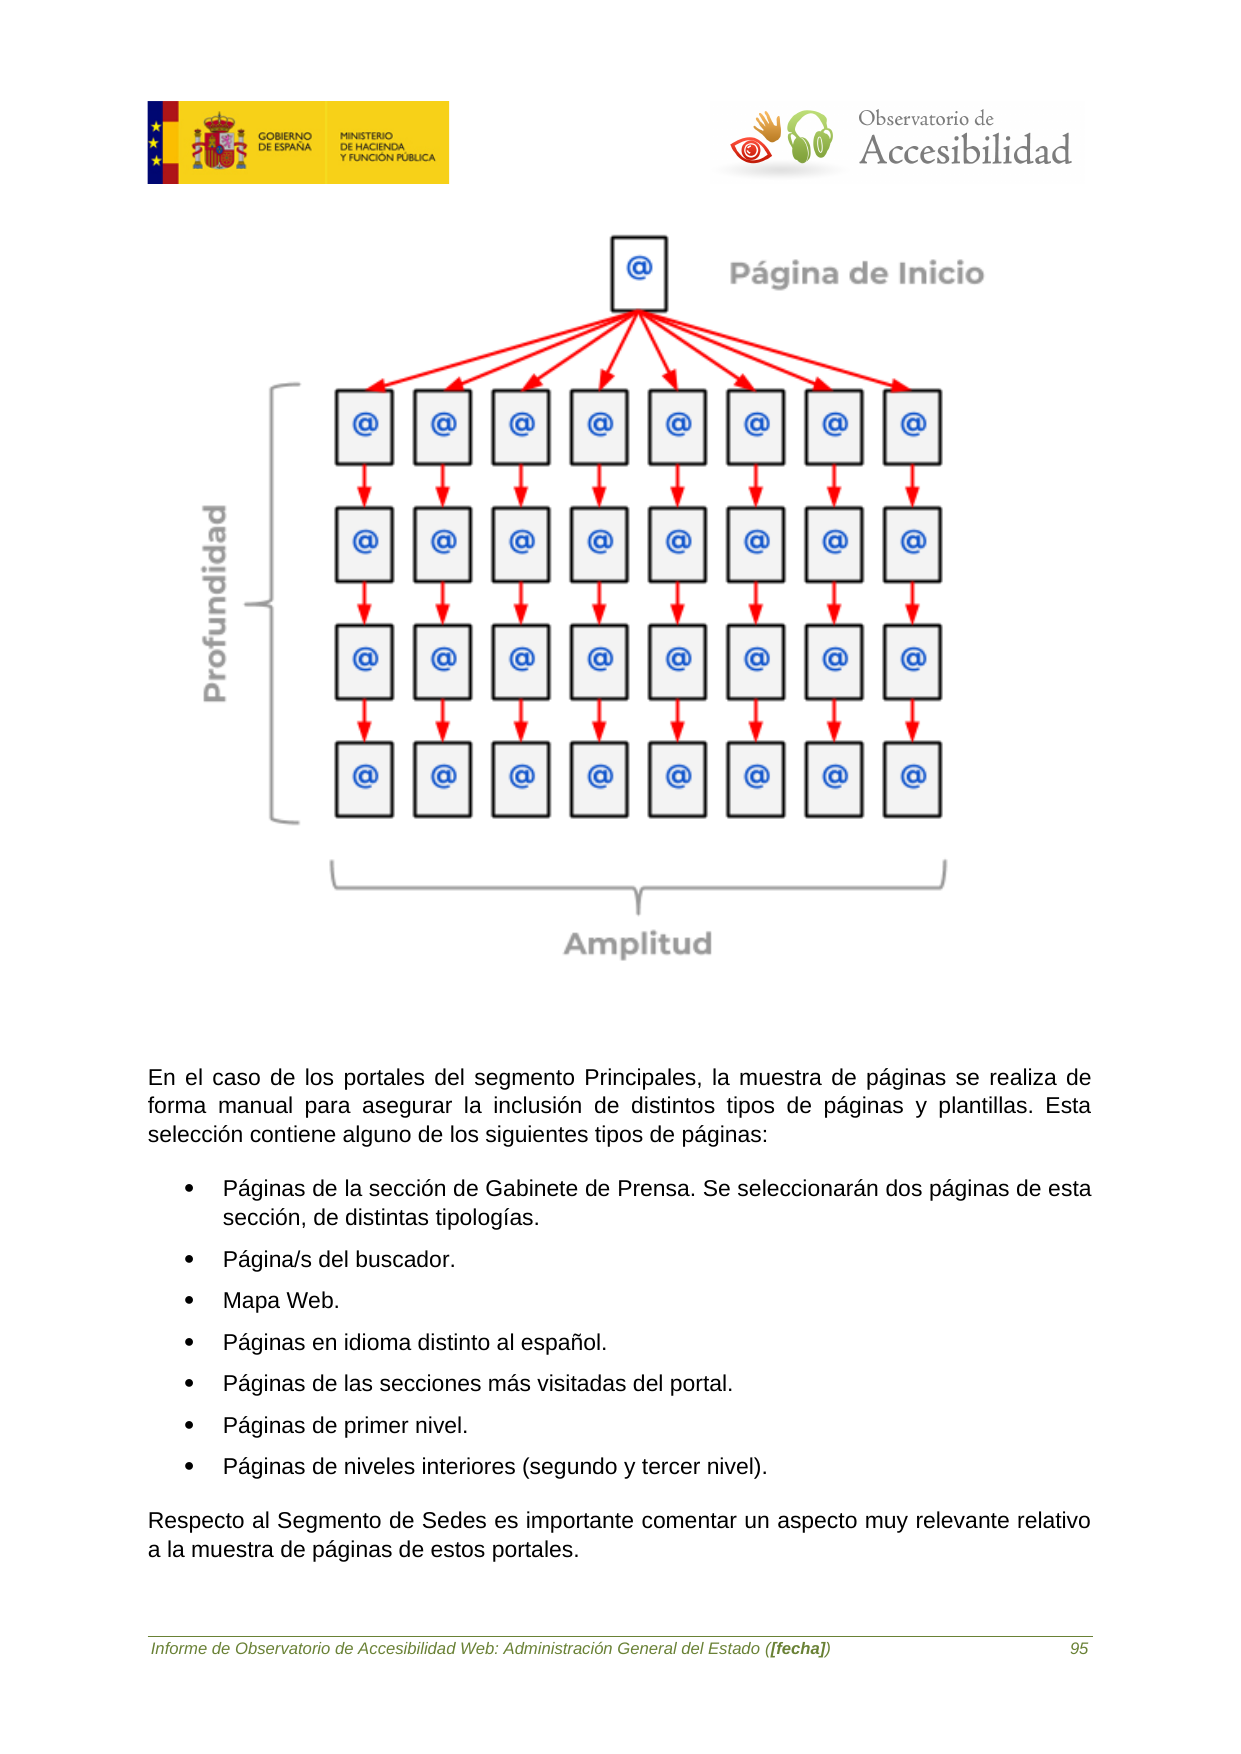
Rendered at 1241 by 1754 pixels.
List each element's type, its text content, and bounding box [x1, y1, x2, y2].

list Mapa Web. [185, 1287, 1092, 1313]
list Página/s del buscador. [185, 1246, 1092, 1272]
picture [147, 101, 450, 184]
list Páginas en idioma distinto al español. [185, 1329, 1092, 1355]
picture [710, 101, 1086, 184]
picture [147, 219, 1093, 1013]
list Páginas de las secciones más visitadas del portal. [185, 1370, 1092, 1396]
list Páginas de primer nivel. [185, 1412, 1092, 1438]
text En el caso de los portales del segmento Principales, la muestra de páginas se realiza de forma manual para asegurar la inclusión de distintos tipos de páginas y plantillas. Esta selección contiene alguno de los siguientes tipos de páginas: [148, 1063, 1092, 1148]
text Respecto al Segmento de Sedes es importante comentar un aspecto muy relevante relativo a la muestra de páginas de estos portales. [148, 1507, 1092, 1562]
list Páginas de la sección de Gabinete de Prensa. Se seleccionarán dos páginas de esta sección, de distintas tipologías. [185, 1175, 1092, 1231]
list Páginas de niveles interiores (segundo y tercer nivel). [185, 1453, 1092, 1479]
